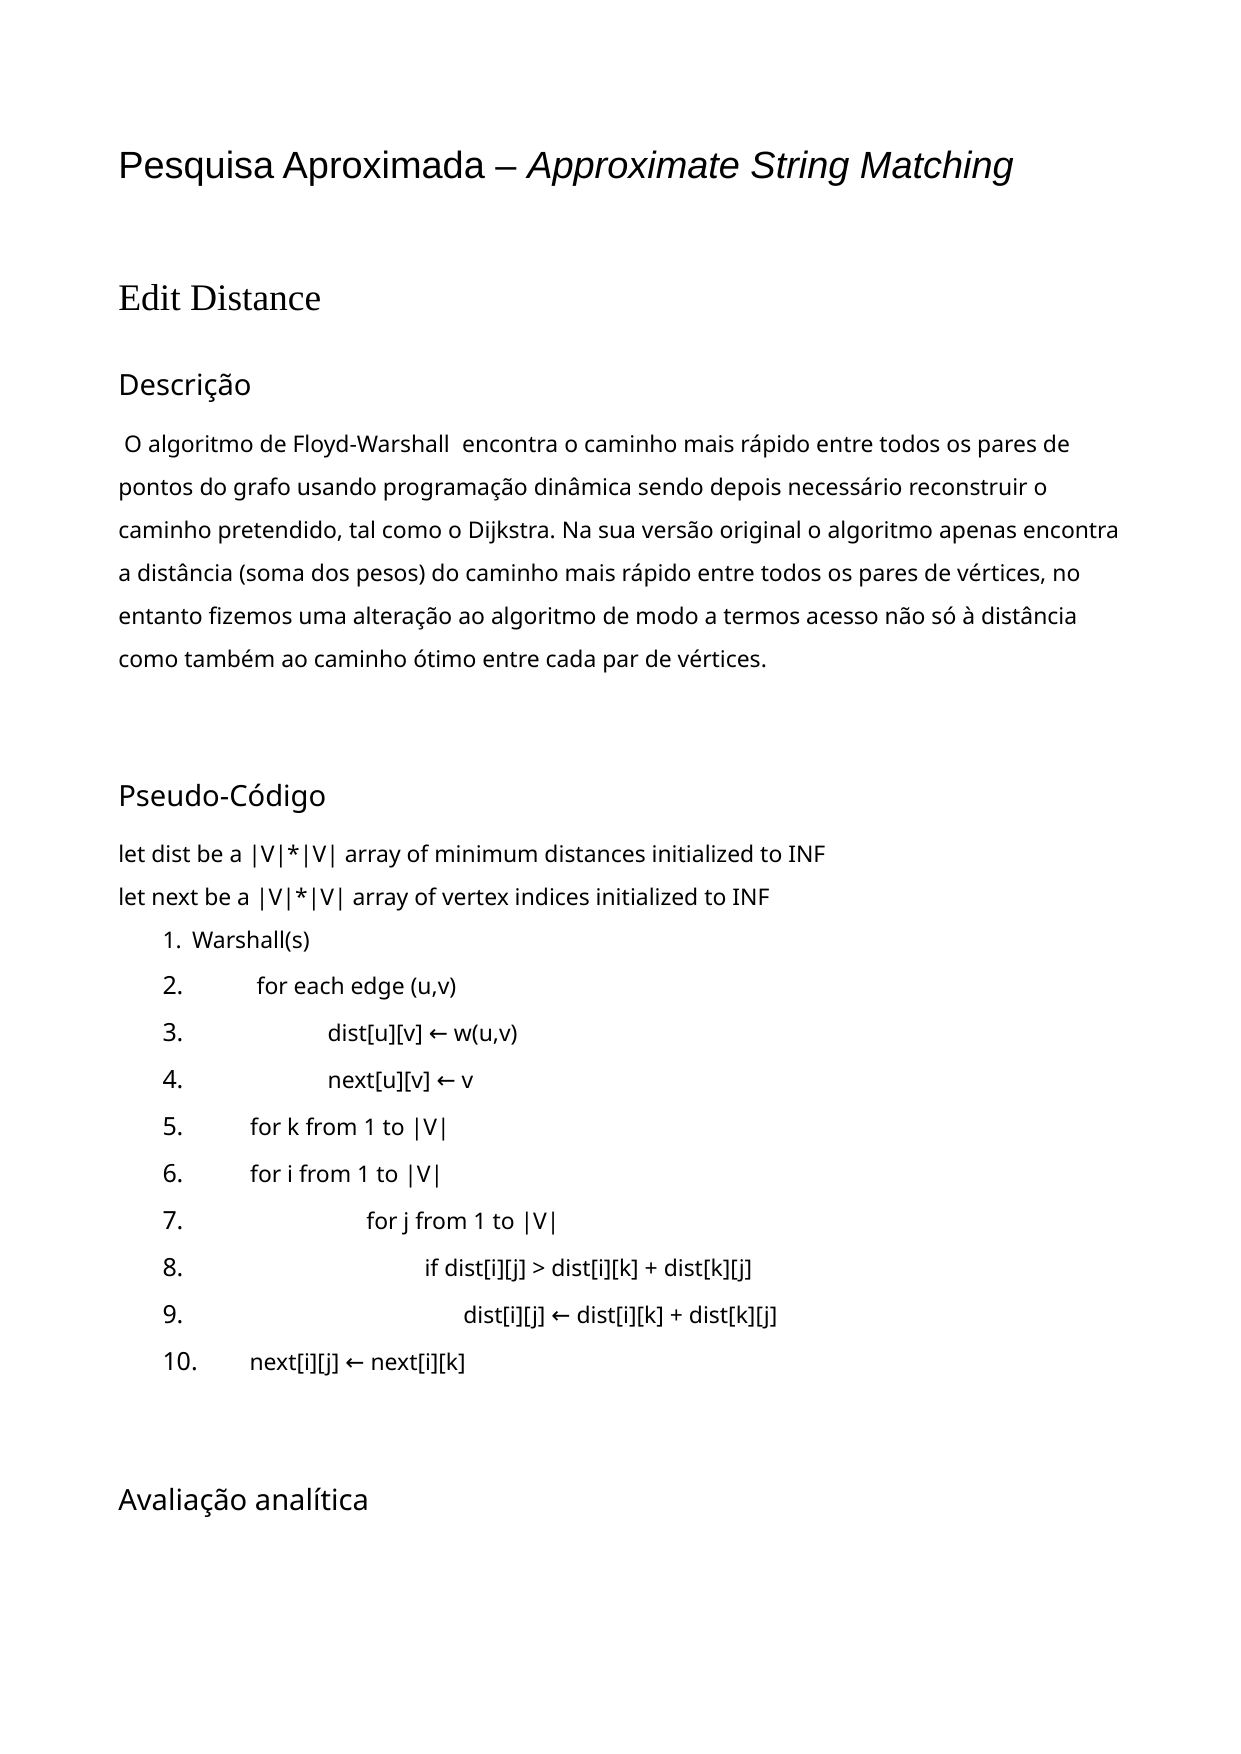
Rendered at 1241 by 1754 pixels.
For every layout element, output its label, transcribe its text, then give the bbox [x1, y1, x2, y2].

subtitle Pseudo-Código [118, 775, 1122, 815]
text let next be a |V|*|V| array of vertex indices initialized to INF [118, 881, 1122, 912]
subtitle Descrição [118, 364, 1122, 404]
subtitle Edit Distance [118, 276, 1122, 319]
list for i from 1 to |V| [162, 1155, 1122, 1189]
list for k from 1 to |V| [162, 1108, 1122, 1142]
subtitle Pesquisa Aproximada – Approximate String Matching [118, 143, 1122, 187]
subtitle Avaliação analítica [118, 1479, 1122, 1519]
list if dist[i][j] > dist[i][k] + dist[k][j] [162, 1249, 1122, 1283]
list dist[u][v] ← w(u,v) [162, 1014, 1122, 1048]
text let dist be a |V|*|V| array of minimum distances initialized to INF [118, 838, 1122, 869]
list for j from 1 to |V| [162, 1202, 1122, 1236]
list Warshall(s) [162, 924, 1122, 956]
text O algoritmo de Floyd-Warshall encontra o caminho mais rápido entre todos os pares de pontos do grafo usando programação dinâmica sendo depois necessário reconstruir o caminho pretendido, tal como o Dijkstra. Na sua versão original o algoritmo apenas encontra a distância (soma dos pesos) do caminho mais rápido entre todos os pares de vértices, no entanto fizemos uma alteração ao algoritmo de modo a termos acesso não só à distância como também ao caminho ótimo entre cada par de vértices. [118, 427, 1122, 674]
list for each edge (u,v) [162, 967, 1122, 1001]
list dist[i][j] ← dist[i][k] + dist[k][j] [162, 1296, 1122, 1330]
list next[u][v] ← v [162, 1061, 1122, 1095]
list next[i][j] ← next[i][k] [162, 1343, 1122, 1377]
